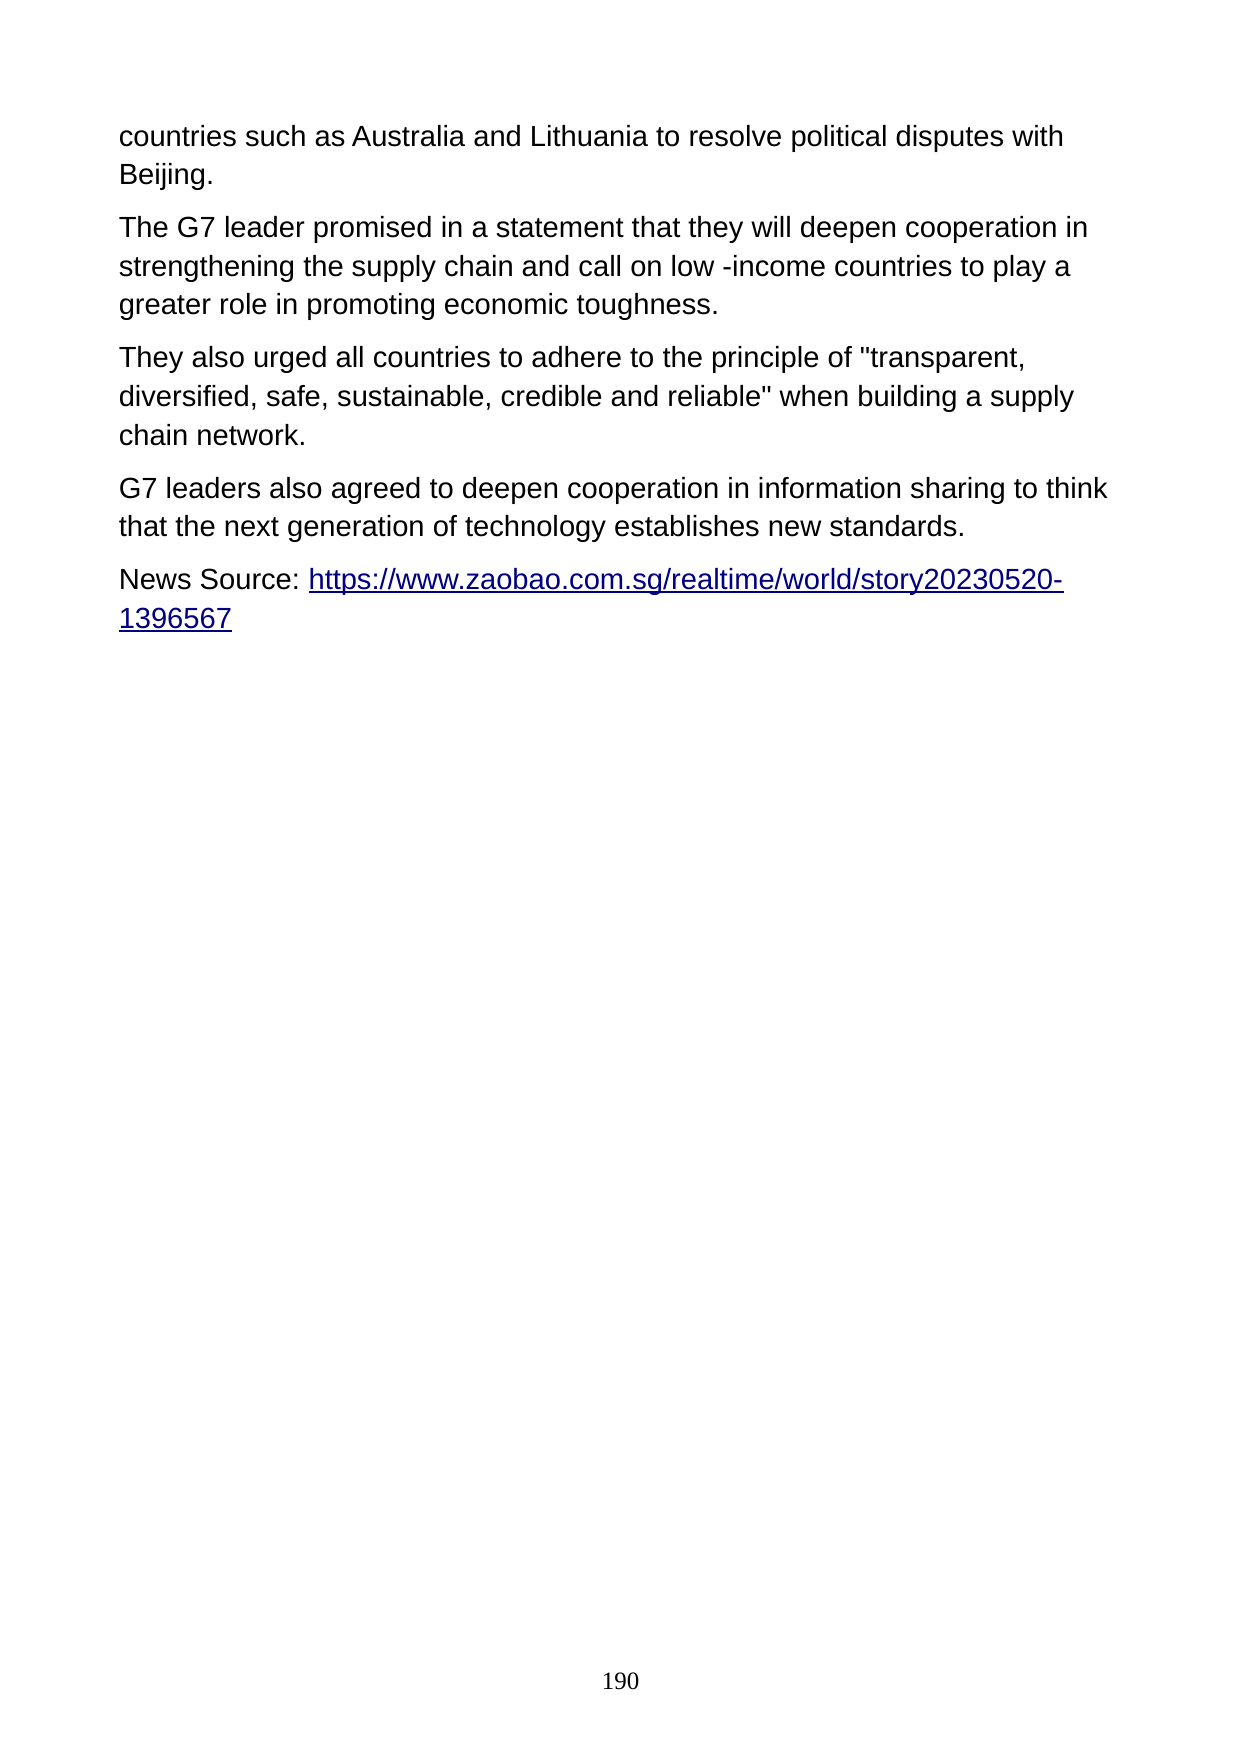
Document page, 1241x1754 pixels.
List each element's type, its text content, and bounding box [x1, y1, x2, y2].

text G7 leaders also agreed to deepen cooperation in information sharing to think that the next generation of technology establishes new standards. [118, 471, 1122, 543]
text News Source: https://www.zaobao.com.sg/realtime/world/story20230520-1396567 [118, 562, 1122, 634]
text countries such as Australia and Lithuania to resolve political disputes with Beijing. [118, 118, 1122, 191]
text The G7 leader promised in a statement that they will deepen cooperation in strengthening the supply chain and call on low -income countries to play a greater role in promoting economic toughness. [118, 210, 1122, 321]
text They also urged all countries to adhere to the principle of "transparent, diversified, safe, sustainable, credible and reliable" when building a supply chain network. [118, 340, 1122, 451]
